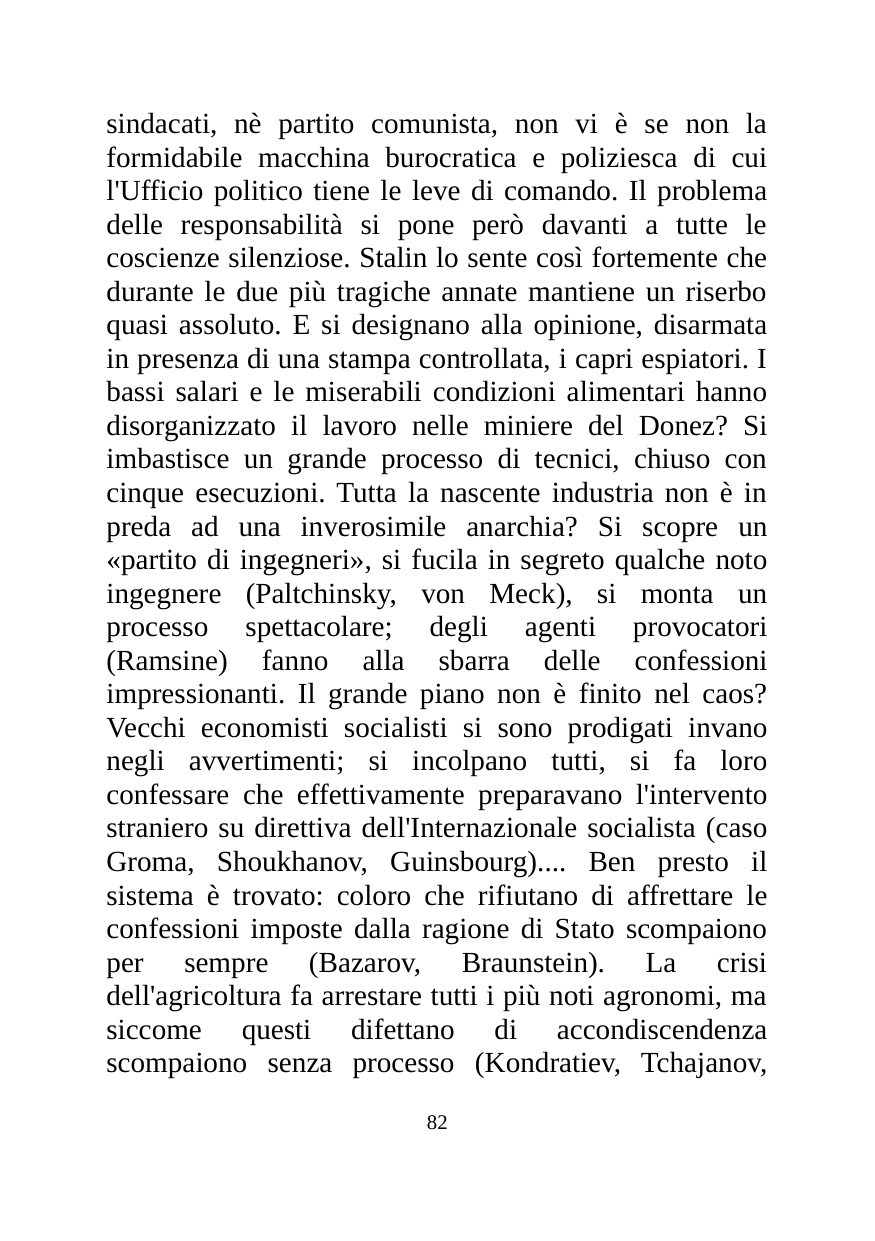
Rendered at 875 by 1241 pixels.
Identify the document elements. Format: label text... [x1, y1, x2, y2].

text sindacati, nè partito comunista, non vi è se non la formidabile macchina burocratica e poliziesca di cui l'Ufficio politico tiene le leve di comando. Il problema delle responsabilità si pone però davanti a tutte le coscienze silenziose. Stalin lo sente così fortemente che durante le due più tragiche annate mantiene un riserbo quasi assoluto. E si designano alla opinione, disarmata in presenza di una stampa controllata, i capri espiatori. I bassi salari e le miserabili condizioni alimentari hanno disorganizzato il lavoro nelle miniere del Donez? Si imbastisce un grande processo di tecnici, chiuso con cinque esecuzioni. Tutta la nascente industria non è in preda ad una inverosimile anarchia? Si scopre un «partito di ingegneri», si fucila in segreto qualche noto ingegnere (Paltchinsky, von Meck), si monta un processo spettacolare; degli agenti provocatori (Ramsine) fanno alla sbarra delle confessioni impressionanti. Il grande piano non è finito nel caos? Vecchi economisti socialisti si sono prodigati invano negli avvertimenti; si incolpano tutti, si fa loro confessare che effettivamente preparavano l'intervento straniero su direttiva dell'Internazionale socialista (caso Groma, Shoukhanov, Guinsbourg).... Ben presto il sistema è trovato: coloro che rifiutano di affrettare le confessioni imposte dalla ragione di Stato scompaiono per sempre (Bazarov, Braunstein). La crisi dell'agricoltura fa arrestare tutti i più noti agronomi, ma siccome questi difettano di accondiscendenza scompaiono senza processo (Kondratiev, Tchajanov, [106, 106, 768, 1079]
